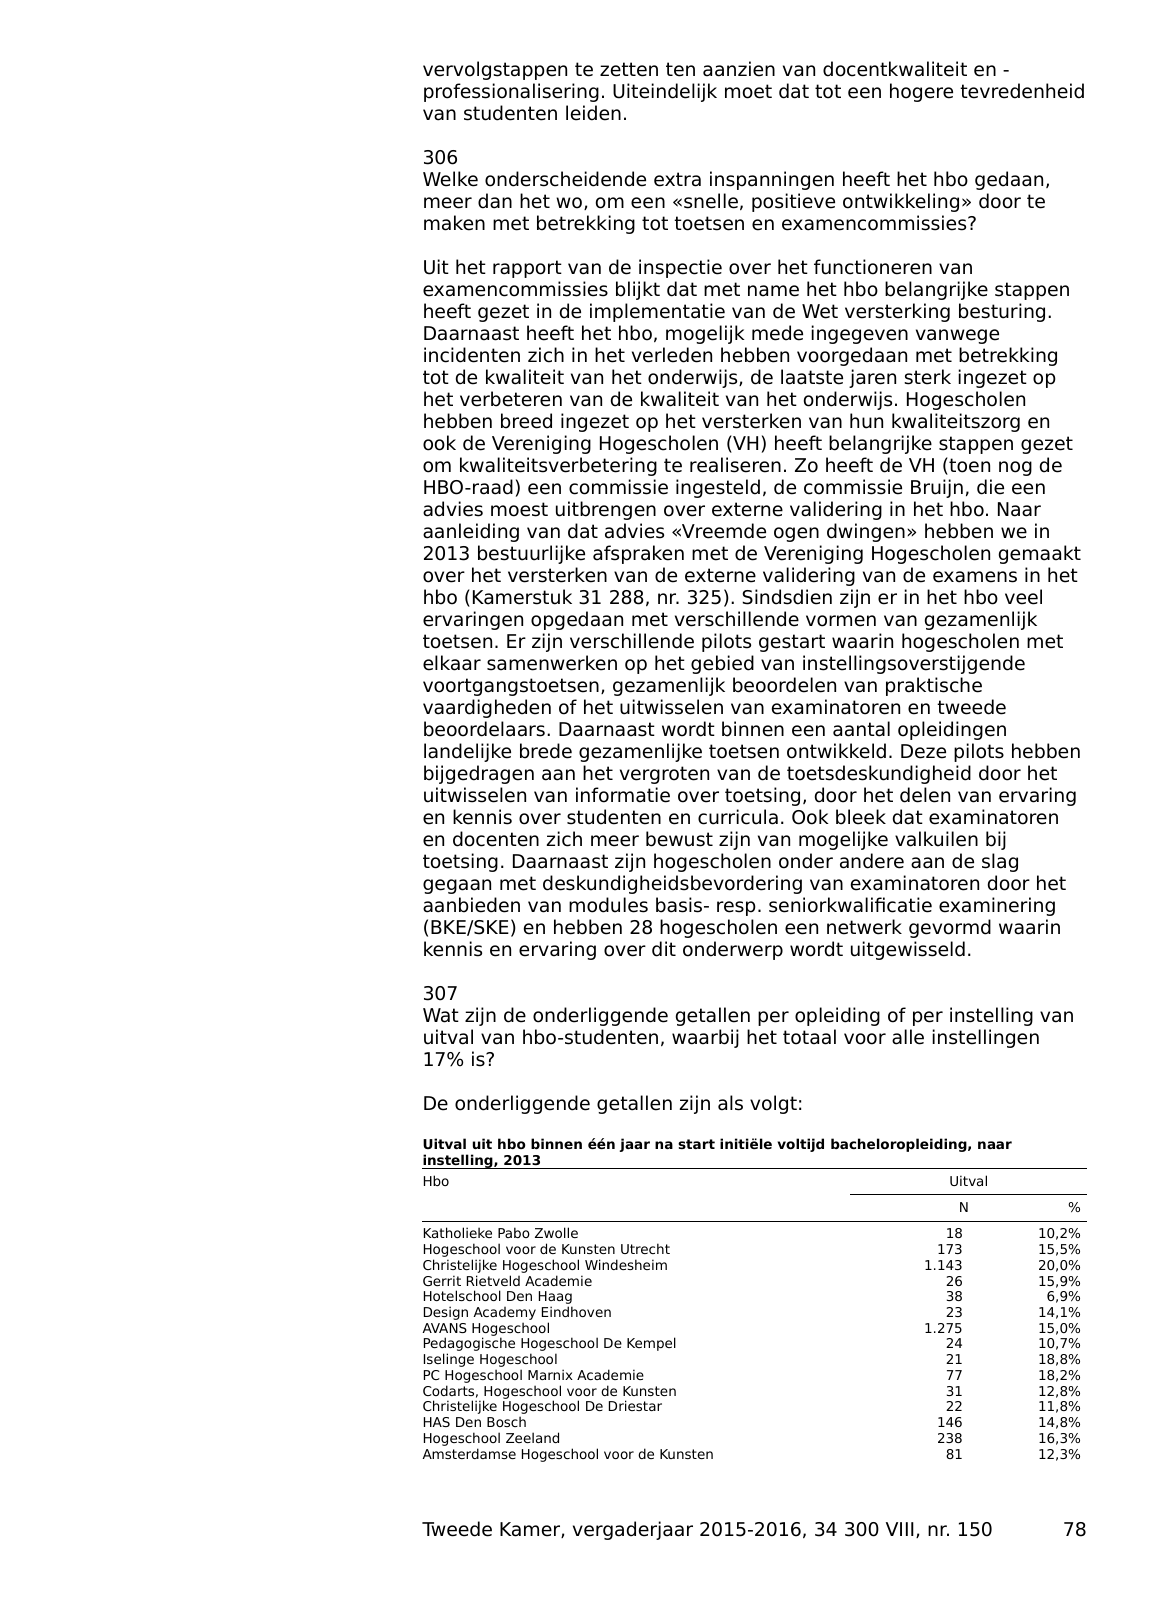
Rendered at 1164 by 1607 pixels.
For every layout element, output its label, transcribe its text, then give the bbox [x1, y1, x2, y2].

table_cell Hogeschool voor de Kunsten Utrecht [422, 1242, 850, 1258]
table_cell 77 [850, 1368, 968, 1383]
table_cell 14,8% [969, 1415, 1087, 1431]
table_cell Amsterdamse Hogeschool voor de Kunsten [422, 1446, 850, 1462]
table_cell Hotelschool Den Haag [422, 1289, 850, 1305]
table_cell Codarts, Hogeschool voor de Kunsten [422, 1384, 850, 1399]
table_cell 24 [850, 1336, 968, 1352]
table_cell 26 [850, 1274, 968, 1289]
table_cell 12,3% [969, 1446, 1087, 1462]
table_cell Design Academy Eindhoven [422, 1305, 850, 1321]
table_cell 15,5% [969, 1242, 1087, 1258]
table_cell 18,8% [969, 1352, 1087, 1368]
table_cell 15,0% [969, 1321, 1087, 1336]
table_cell HAS Den Bosch [422, 1415, 850, 1431]
table_cell 18 [850, 1222, 968, 1242]
table_cell 14,1% [969, 1305, 1087, 1321]
table_cell 21 [850, 1352, 968, 1368]
table_cell 12,8% [969, 1384, 1087, 1399]
table_cell 1.143 [850, 1258, 968, 1273]
table_cell 18,2% [969, 1368, 1087, 1383]
table_cell 20,0% [969, 1258, 1087, 1273]
text Wat zijn de onderliggende getallen per opleiding of per instelling van uitval van hbo-studenten, waarbij het totaal voor alle instellingen 17% is? [422, 1005, 1087, 1071]
text Welke onderscheidende extra inspanningen heeft het hbo gedaan, meer dan het wo, om een «snelle, positieve ontwikkeling» door te maken met betrekking tot toetsen en examencommissies? [422, 169, 1087, 235]
table_cell 1.275 [850, 1321, 968, 1336]
table_cell Gerrit Rietveld Academie [422, 1274, 850, 1289]
table_cell % [969, 1195, 1087, 1221]
table_cell 11,8% [969, 1399, 1087, 1415]
table_cell N [850, 1195, 968, 1221]
table_cell 10,7% [969, 1336, 1087, 1352]
text vervolgstappen te zetten ten aanzien van docentkwaliteit en -professionalisering. Uiteindelijk moet dat tot een hogere tevredenheid van studenten leiden. [422, 59, 1087, 125]
table_cell 6,9% [969, 1289, 1087, 1305]
table_cell 16,3% [969, 1431, 1087, 1446]
text Uit het rapport van de inspectie over het functioneren van examencommissies blijkt dat met name het hbo belangrijke stappen heeft gezet in de implementatie van de Wet versterking besturing. Daarnaast heeft het hbo, mogelijk mede ingegeven vanwege incidenten zich in het verleden hebben voorgedaan met betrekking tot de kwaliteit van het onderwijs, de laatste jaren sterk ingezet op het verbeteren van de kwaliteit van het onderwijs. Hogescholen hebben breed ingezet op het versterken van hun kwaliteitszorg en ook de Vereniging Hogescholen (VH) heeft belangrijke stappen gezet om kwaliteitsverbetering te realiseren. Zo heeft de VH (toen nog de HBO-raad) een commissie ingesteld, de commissie Bruijn, die een advies moest uitbrengen over externe validering in het hbo. Naar aanleiding van dat advies «Vreemde ogen dwingen» hebben we in 2013 bestuurlijke afspraken met de Vereniging Hogescholen gemaakt over het versterken van de externe validering van de examens in het hbo (Kamerstuk 31 288, nr. 325). Sindsdien zijn er in het hbo veel ervaringen opgedaan met verschillende vormen van gezamenlijk toetsen. Er zijn verschillende pilots gestart waarin hogescholen met elkaar samenwerken op het gebied van instellingsoverstijgende voortgangstoetsen, gezamenlijk beoordelen van praktische vaardigheden of het uitwisselen van examinatoren en tweede beoordelaars. Daarnaast wordt binnen een aantal opleidingen landelijke brede gezamenlijke toetsen ontwikkeld. Deze pilots hebben bijgedragen aan het vergroten van de toetsdeskundigheid door het uitwisselen van informatie over toetsing, door het delen van ervaring en kennis over studenten en curricula. Ook bleek dat examinatoren en docenten zich meer bewust zijn van mogelijke valkuilen bij toetsing. Daarnaast zijn hogescholen onder andere aan de slag gegaan met deskundigheidsbevordering van examinatoren door het aanbieden van modules basis- resp. seniorkwalificatie examinering (BKE/SKE) en hebben 28 hogescholen een netwerk gevormd waarin kennis en ervaring over dit onderwerp wordt uitgewisseld. [422, 257, 1087, 961]
table_cell Iselinge Hogeschool [422, 1352, 850, 1368]
table_cell 173 [850, 1242, 968, 1258]
table_cell Christelijke Hogeschool Windesheim [422, 1258, 850, 1273]
text 306 [422, 147, 1087, 169]
table_cell 22 [850, 1399, 968, 1415]
table_cell 15,9% [969, 1274, 1087, 1289]
table_cell PC Hogeschool Marnix Academie [422, 1368, 850, 1383]
table_cell Hbo [422, 1169, 850, 1221]
table_cell 238 [850, 1431, 968, 1446]
table_cell Pedagogische Hogeschool De Kempel [422, 1336, 850, 1352]
table_cell Katholieke Pabo Zwolle [422, 1222, 850, 1242]
table_cell Hogeschool Zeeland [422, 1431, 850, 1446]
table_cell 81 [850, 1446, 968, 1462]
table_cell Christelijke Hogeschool De Driestar [422, 1399, 850, 1415]
table_header Uitval uit hbo binnen één jaar na start initiële voltijd bacheloropleiding, naar instelling, 2013 [422, 1137, 1087, 1168]
text 307 [422, 983, 1087, 1005]
table_cell 23 [850, 1305, 968, 1321]
text De onderliggende getallen zijn als volgt: [422, 1093, 1087, 1115]
table_cell AVANS Hogeschool [422, 1321, 850, 1336]
table_cell 38 [850, 1289, 968, 1305]
table_cell 10,2% [969, 1222, 1087, 1242]
table_cell 31 [850, 1384, 968, 1399]
table_cell 146 [850, 1415, 968, 1431]
table_cell Uitval [850, 1169, 1087, 1194]
